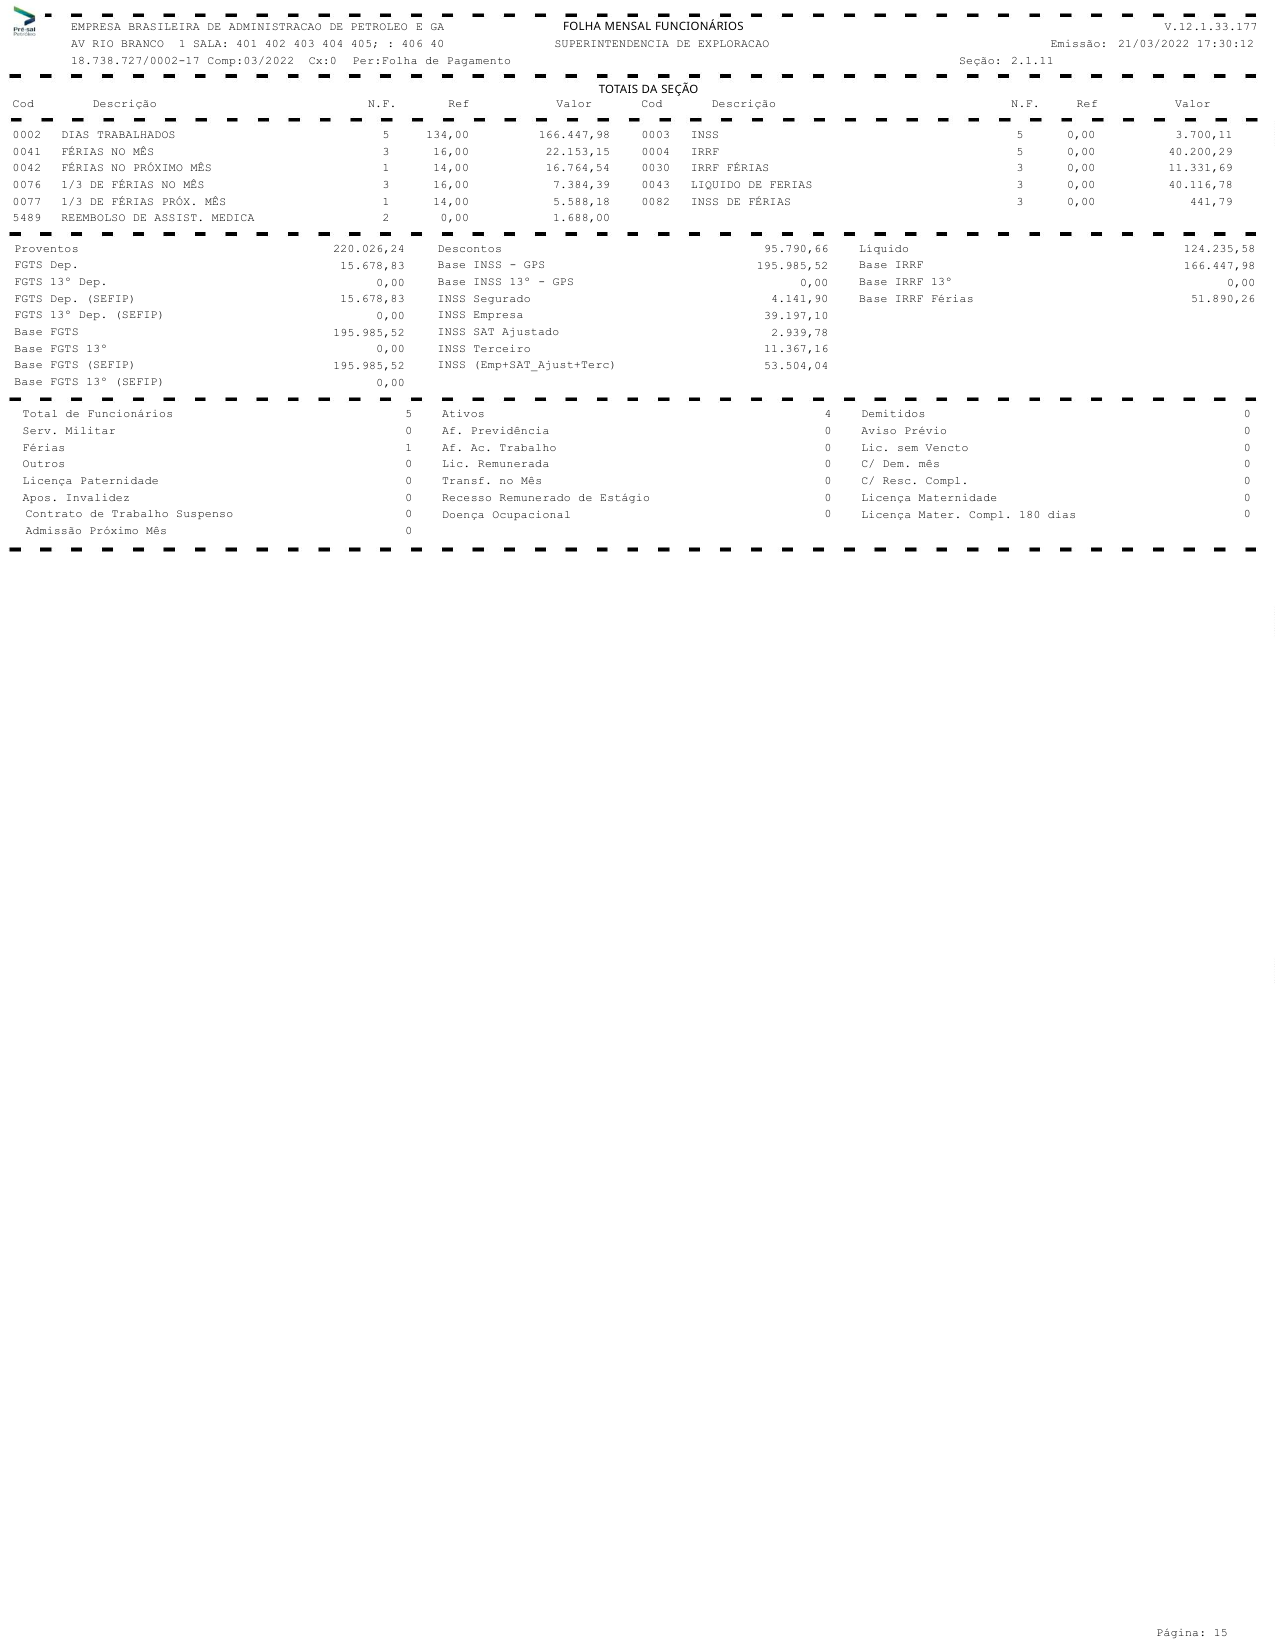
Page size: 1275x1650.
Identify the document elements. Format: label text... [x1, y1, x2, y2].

text Descrição [711, 97, 793, 111]
text 489 [20, 211, 58, 224]
text Contrato de Trabalho Suspenso [25, 507, 259, 521]
text 3.700,11 [1175, 127, 1250, 141]
text 16,00 [433, 144, 486, 158]
text 0,00 [376, 309, 422, 322]
text 0003 [641, 127, 687, 141]
text 0 [824, 440, 849, 454]
text Valor [556, 97, 609, 111]
text FGTS 13º Dep. [14, 275, 125, 288]
text REEMBOLSO DE ASSIST. MEDICA [61, 211, 280, 224]
text 0 [405, 457, 429, 471]
text Cod [12, 97, 51, 111]
text 0004 [641, 144, 687, 158]
text Transf. no Mês [442, 474, 574, 487]
text V.12.1.33.177 [1164, 20, 1275, 33]
text 11.331,69 [1168, 161, 1250, 174]
text 21/03/2022 17:30:12 [1118, 37, 1275, 50]
text 0,00 [800, 275, 846, 289]
text 0 [824, 490, 849, 504]
text 7.384,39 [553, 177, 627, 191]
text 0,00 [1067, 144, 1113, 158]
text Base FGTS 13º [14, 341, 125, 355]
text 0 [1244, 490, 1268, 504]
text 14,00 [433, 161, 486, 174]
text Cod [641, 97, 680, 111]
text 15.678,83 [340, 259, 422, 272]
text Recesso Remunerado de Estágio [442, 491, 675, 504]
text Seção: 2.1.11 [959, 53, 1130, 67]
text IRRF [691, 144, 736, 158]
text 0 [12, 177, 20, 191]
text Licença Paternidade [22, 474, 259, 487]
text 0082 [641, 194, 687, 208]
text 002 [20, 127, 58, 141]
text 5 [382, 127, 407, 141]
text 53.504,04 [764, 359, 846, 372]
text Serv. Militar [22, 424, 196, 437]
text 076 [20, 177, 58, 191]
text 0 [824, 474, 849, 487]
text 0 [12, 161, 20, 174]
text Admissão Próximo Mês [25, 524, 259, 537]
text FÉRIAS NO MÊS [61, 144, 172, 158]
text 51.890,26 [1191, 292, 1273, 306]
text 16.764,54 [546, 161, 627, 174]
text 0 [405, 524, 429, 537]
text 0 [824, 507, 849, 521]
text N.F. [368, 97, 414, 111]
text 95.790,66 [764, 242, 846, 256]
text 0 [824, 457, 849, 471]
text Af. Ac. Trabalho [442, 440, 574, 454]
text Base FGTS (SEFIP) [14, 358, 188, 372]
text 0 [1244, 507, 1268, 521]
text INSS (Emp+SAT_Ajust+Terc) [437, 358, 642, 372]
text C/ Resc. Compl. [861, 474, 1018, 487]
text 441,79 [1190, 194, 1250, 208]
text 15.678,83 [340, 292, 422, 306]
text Base FGTS [14, 325, 188, 338]
text Valor [1175, 97, 1228, 111]
text 2.939,78 [771, 325, 846, 339]
text Demitidos [861, 407, 943, 421]
text 195.985,52 [757, 259, 846, 272]
text 1/3 DE FÉRIAS PRÓX. MÊS [61, 194, 280, 208]
text 1 [382, 161, 407, 174]
text 40.116,78 [1168, 177, 1250, 191]
text 195.985,52 [333, 359, 422, 372]
text Lic. Remunerada [442, 457, 574, 471]
text 5 [12, 211, 20, 224]
text 0 [1244, 424, 1268, 437]
text Licença Maternidade [861, 490, 1018, 504]
text AV RIO BRANCO 1 SALA: 401 402 403 404 405; : 406 40 [71, 37, 469, 50]
picture [0, 0, 1275, 1650]
text 0 [405, 424, 429, 437]
text 0,00 [1067, 161, 1113, 174]
text 3 [382, 177, 407, 191]
text Base IRRF Férias [859, 291, 991, 305]
text INSS DE FÉRIAS [691, 194, 831, 208]
text 0 [12, 144, 20, 158]
text 0,00 [1227, 275, 1273, 289]
text 134,00 [426, 127, 486, 141]
text 14,00 [433, 194, 486, 208]
text Outros [22, 457, 83, 471]
text 5 [1016, 127, 1041, 141]
text 3 [1016, 177, 1041, 191]
text 1 [405, 440, 429, 454]
text 0043 [641, 177, 687, 191]
text 124.235,58 [1184, 242, 1273, 256]
text 1/3 DE FÉRIAS NO MÊS [61, 177, 280, 191]
text Base INSS - GPS [437, 258, 594, 272]
text INSS SAT Ajustado [437, 325, 578, 338]
text 39.197,10 [764, 309, 846, 322]
text Total de Funcionários [22, 407, 196, 421]
text INSS Empresa [437, 308, 541, 322]
text 0,00 [1067, 194, 1113, 208]
text 5.588,18 [553, 194, 627, 208]
text EMPRESA BRASILEIRA DE ADMINISTRACAO DE PETROLEO E GA [71, 20, 469, 33]
text Ref [1076, 97, 1115, 111]
text Ativos [442, 407, 502, 421]
text Emissão: [1050, 37, 1118, 50]
text N.F. [1011, 97, 1057, 111]
text FOLHA MENSAL FUNCIONÁRIOS [563, 20, 767, 33]
text Líquido [859, 241, 926, 255]
text Base INSS 13º - GPS [437, 275, 594, 288]
text 0 [405, 490, 429, 504]
text SUPERINTENDENCIA DE EXPLORACAO [554, 37, 795, 50]
text 0,00 [1067, 127, 1113, 141]
text 11.367,16 [764, 342, 846, 356]
text 0,00 [376, 275, 422, 289]
text 8.738.727/0002-17 Comp:03/2022 Cx:0 Per:Folha de Pagamento [78, 53, 536, 67]
text 1.688,00 [553, 211, 627, 224]
text 4 [824, 407, 849, 421]
text 041 [20, 144, 58, 158]
text Página: 15 [1156, 1626, 1244, 1639]
text 2 [382, 211, 407, 224]
text 1 [382, 194, 407, 208]
text 3 [1016, 161, 1041, 174]
text INSS Terceiro [437, 341, 578, 355]
text FGTS 13º Dep. (SEFIP) [14, 308, 188, 322]
text Doença Ocupacional [442, 507, 675, 521]
text 22.153,15 [546, 144, 627, 158]
text Descontos [437, 241, 519, 255]
text 0 [824, 424, 849, 437]
text TOTAIS DA SEÇÃO [598, 82, 723, 96]
text Base FGTS 13º (SEFIP) [14, 375, 188, 388]
text 166.447,98 [1184, 259, 1273, 272]
text 5 [1016, 144, 1041, 158]
text Férias [22, 440, 83, 454]
text FÉRIAS NO PRÓXIMO MÊS [61, 161, 280, 174]
text IRRF FÉRIAS [691, 161, 831, 174]
text 0,00 [376, 342, 422, 356]
text 0 [1244, 440, 1268, 454]
text Licença Mater. Compl. 180 dias [861, 507, 1102, 521]
text 0 [1244, 474, 1268, 487]
text FGTS Dep. (SEFIP) [14, 291, 188, 305]
text Base IRRF [859, 258, 941, 272]
text 0 [1244, 457, 1268, 471]
text 220.026,24 [333, 242, 422, 256]
text 3 [1016, 194, 1041, 208]
text 16,00 [433, 177, 486, 191]
text 0 [405, 474, 429, 487]
text 195.985,52 [333, 325, 422, 339]
text Aviso Prévio [861, 424, 964, 437]
text 5 [405, 407, 429, 421]
text C/ Dem. mês [861, 457, 986, 471]
text 042 [20, 161, 58, 174]
text Base IRRF 13º [859, 275, 991, 288]
text FGTS Dep. [14, 258, 96, 272]
text Apos. Invalidez [22, 490, 259, 504]
text 4.141,90 [771, 292, 846, 306]
text INSS [691, 127, 736, 141]
text 0,00 [1067, 177, 1113, 191]
text 3 [382, 144, 407, 158]
text 40.200,29 [1168, 144, 1250, 158]
text Descrição [92, 97, 174, 111]
text 0 [1244, 407, 1268, 421]
text 0 [12, 194, 20, 208]
text 1 [71, 53, 78, 67]
text 0,00 [376, 376, 422, 389]
text Ref [448, 97, 487, 111]
text 077 [20, 194, 58, 208]
text LIQUIDO DE FERIAS [691, 177, 831, 191]
text INSS Segurado [437, 291, 594, 305]
text 0 [12, 127, 20, 141]
text 0,00 [440, 211, 486, 224]
text 0030 [641, 161, 687, 174]
text Proventos [14, 241, 96, 255]
text DIAS TRABALHADOS [61, 127, 193, 141]
text 166.447,98 [538, 127, 627, 141]
text Af. Previdência [442, 424, 574, 437]
text Lic. sem Vencto [861, 440, 986, 454]
text 0 [405, 507, 429, 521]
